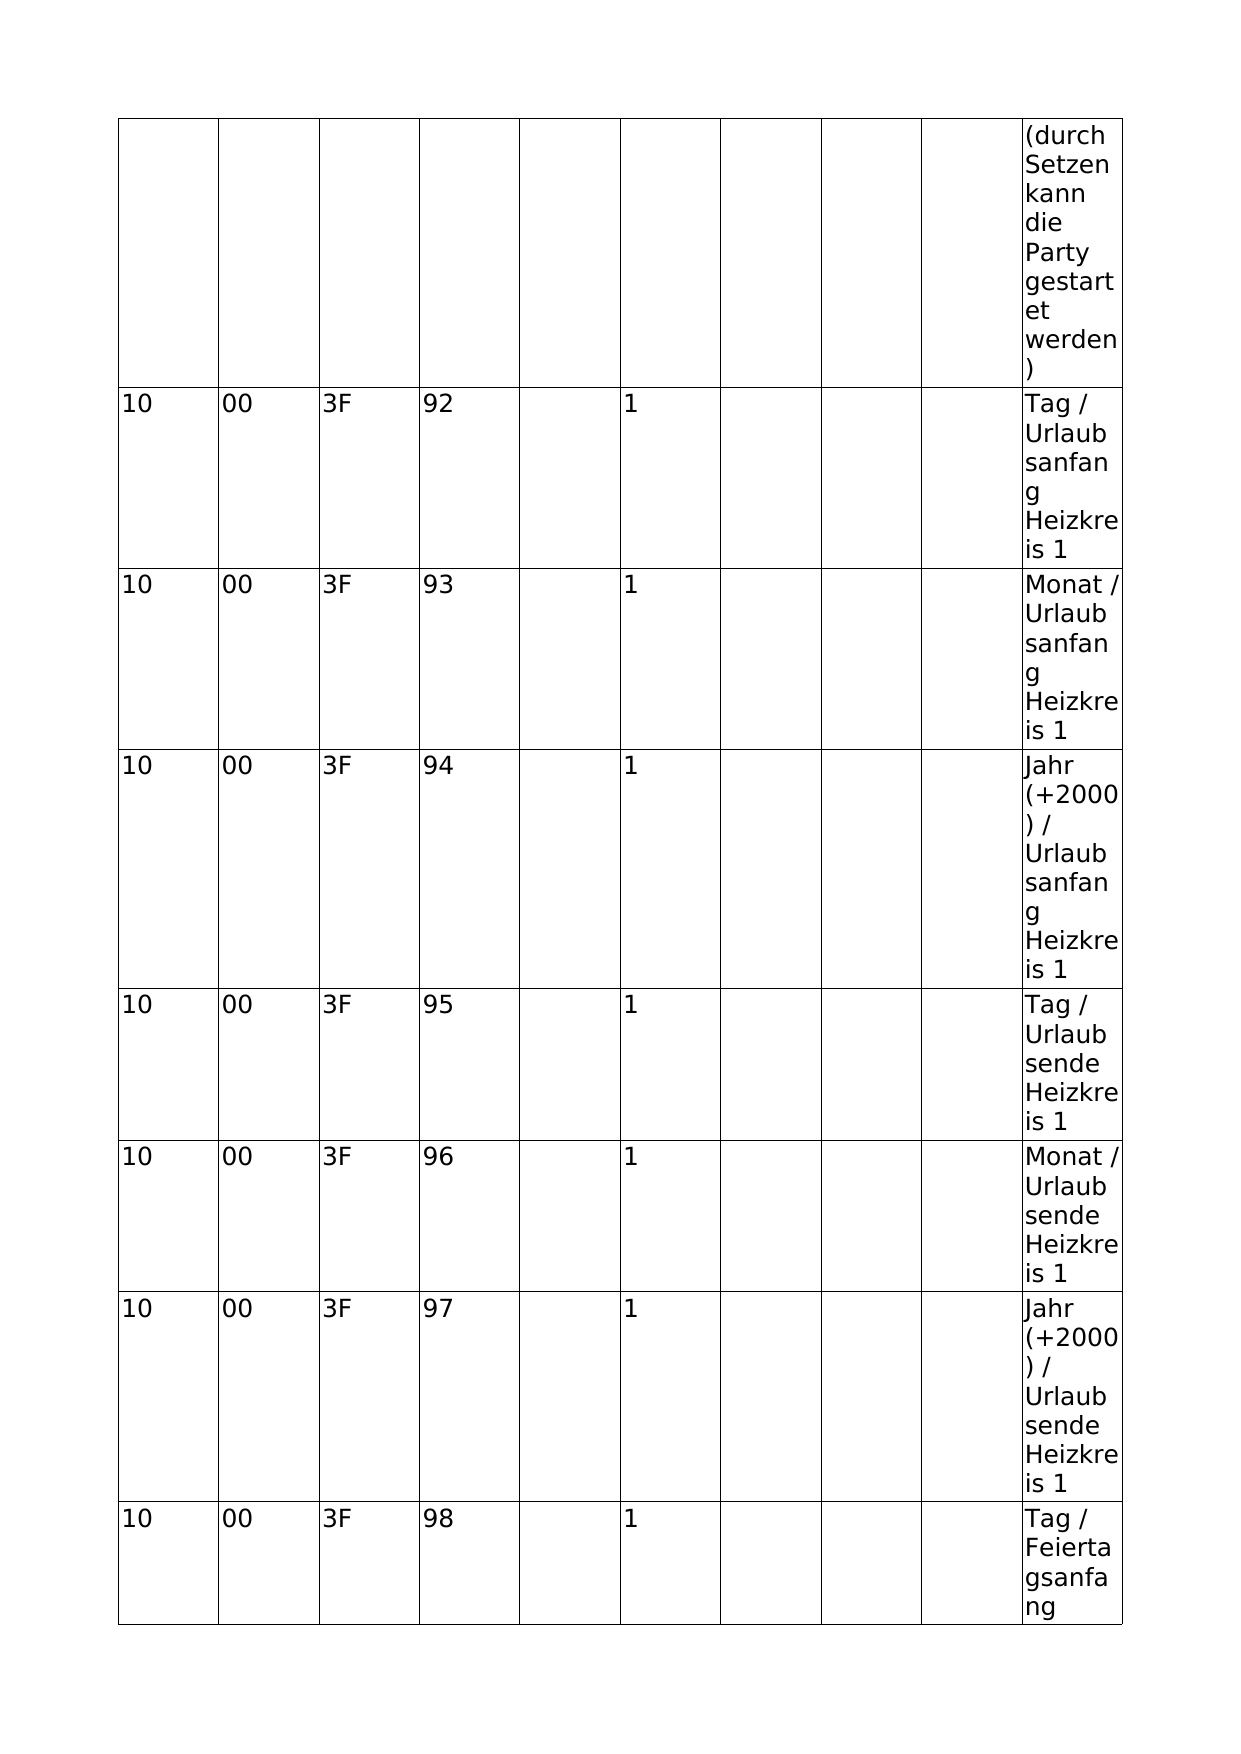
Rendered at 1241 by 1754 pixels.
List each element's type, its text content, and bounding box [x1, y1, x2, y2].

table_cell 00 [219, 750, 319, 988]
table_cell 92 [420, 388, 519, 567]
table_cell 10 [119, 388, 218, 567]
table_cell 10 [119, 1292, 218, 1501]
table_cell 3F [320, 1141, 419, 1291]
table_cell 3F [320, 1292, 419, 1501]
table_cell 3F [320, 1502, 419, 1624]
table_cell 00 [219, 1292, 319, 1501]
table_cell [822, 388, 921, 567]
table_cell [822, 569, 921, 748]
table_cell [721, 989, 821, 1139]
table_cell 1 [621, 388, 720, 567]
table_cell 00 [219, 989, 319, 1139]
table_cell 10 [119, 750, 218, 988]
table_cell 00 [219, 1141, 319, 1291]
table_cell 00 [219, 1502, 319, 1624]
table_cell 3F [320, 989, 419, 1139]
table_cell 1 [621, 750, 720, 988]
table_cell 10 [119, 1502, 218, 1624]
table_cell [520, 569, 620, 748]
table_cell 00 [219, 388, 319, 567]
table_cell [520, 989, 620, 1139]
table_cell 10 [119, 1141, 218, 1291]
table_cell Tag / Feiertagsanfang [1023, 1502, 1122, 1624]
table_cell [922, 1502, 1022, 1624]
table_cell [219, 119, 319, 387]
table_cell 1 [621, 1292, 720, 1501]
table_cell 1 [621, 1141, 720, 1291]
table_cell [721, 1292, 821, 1501]
table_cell [922, 119, 1022, 387]
table_cell 97 [420, 1292, 519, 1501]
table_cell Tag / Urlaubsanfang Heizkreis 1 [1023, 388, 1122, 567]
table_cell 94 [420, 750, 519, 988]
table_cell [822, 1292, 921, 1501]
table_cell [721, 750, 821, 988]
table_cell 95 [420, 989, 519, 1139]
table_cell [721, 1502, 821, 1624]
table_cell [320, 119, 419, 387]
table_cell [922, 1292, 1022, 1501]
table_cell [922, 989, 1022, 1139]
table_cell Monat / Urlaubsanfang Heizkreis 1 [1023, 569, 1122, 748]
table_cell [922, 750, 1022, 988]
table_cell [119, 119, 218, 387]
table_cell [822, 119, 921, 387]
table_cell Jahr (+2000) / Urlaubsende Heizkreis 1 [1023, 1292, 1122, 1501]
table_cell [520, 750, 620, 988]
table_cell 3F [320, 750, 419, 988]
table_cell Jahr (+2000) / Urlaubsanfang Heizkreis 1 [1023, 750, 1122, 988]
table_cell [420, 119, 519, 387]
table_cell 96 [420, 1141, 519, 1291]
table_cell [822, 1141, 921, 1291]
table_cell 98 [420, 1502, 519, 1624]
table_cell [721, 569, 821, 748]
table_cell Tag / Urlaubsende Heizkreis 1 [1023, 989, 1122, 1139]
table_cell [520, 388, 620, 567]
table_cell Monat / Urlaubsende Heizkreis 1 [1023, 1141, 1122, 1291]
table_cell [721, 119, 821, 387]
table_cell [721, 388, 821, 567]
table_cell [822, 1502, 921, 1624]
table_cell 10 [119, 989, 218, 1139]
table_cell [822, 750, 921, 988]
table_cell 10 [119, 569, 218, 748]
table_cell 93 [420, 569, 519, 748]
table_cell [822, 989, 921, 1139]
table_cell [922, 388, 1022, 567]
table_cell [621, 119, 720, 387]
table_cell 3F [320, 569, 419, 748]
table_cell [520, 1502, 620, 1624]
table_cell [520, 119, 620, 387]
table_cell [922, 569, 1022, 748]
table_cell 1 [621, 569, 720, 748]
table_cell 1 [621, 1502, 720, 1624]
table_cell 1 [621, 989, 720, 1139]
table_cell [520, 1292, 620, 1501]
table_cell 00 [219, 569, 319, 748]
table_cell [922, 1141, 1022, 1291]
table_cell [520, 1141, 620, 1291]
table_cell 3F [320, 388, 419, 567]
table_cell (durch Setzen kann die Party gestartet werden) [1023, 119, 1122, 387]
table_cell [721, 1141, 821, 1291]
